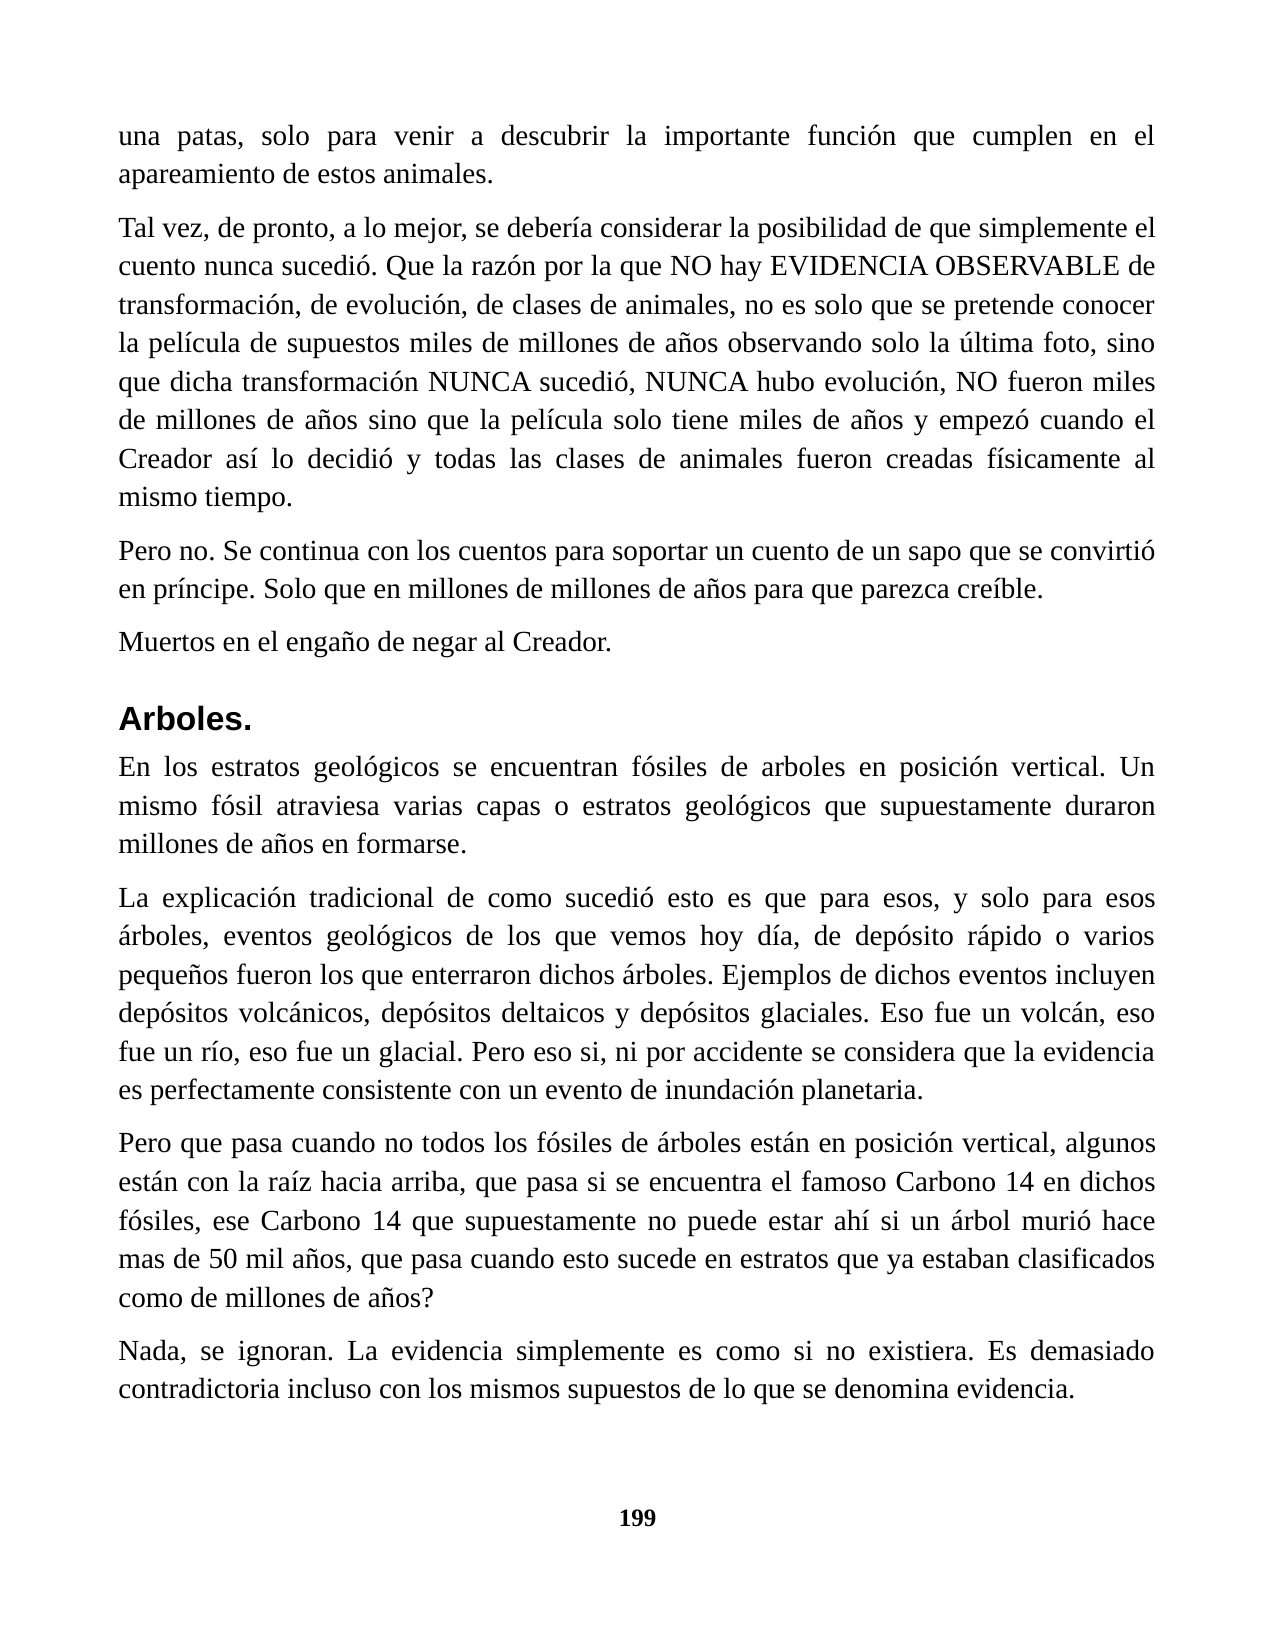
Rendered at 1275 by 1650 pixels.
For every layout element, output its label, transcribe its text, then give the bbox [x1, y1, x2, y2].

text Pero no. Se continua con los cuentos para soportar un cuento de un sapo que se convirtió en príncipe. Solo que en millones de millones de años para que parezca creíble. [118, 533, 1157, 605]
text En los estratos geológicos se encuentran fósiles de arboles en posición vertical. Un mismo fósil atraviesa varias capas o estratos geológicos que supuestamente duraron millones de años en formarse. [118, 749, 1157, 860]
text Tal vez, de pronto, a lo mejor, se debería considerar la posibilidad de que simplemente el cuento nunca sucedió. Que la razón por la que NO hay EVIDENCIA OBSERVABLE de transformación, de evolución, de clases de animales, no es solo que se pretende conocer la película de supuestos miles de millones de años observando solo la última foto, sino que dicha transformación NUNCA sucedió, NUNCA hubo evolución, NO fueron miles de millones de años sino que la película solo tiene miles de años y empezó cuando el Creador así lo decidió y todas las clases de animales fueron creadas físicamente al mismo tiempo. [118, 210, 1157, 513]
subtitle Arboles. [118, 698, 1157, 737]
text La explicación tradicional de como sucedió esto es que para esos, y solo para esos árboles, eventos geológicos de los que vemos hoy día, de depósito rápido o varios pequeños fueron los que enterraron dichos árboles. Ejemplos de dichos eventos incluyen depósitos volcánicos, depósitos deltaicos y depósitos glaciales. Eso fue un volcán, eso fue un río, eso fue un glacial. Pero eso si, ni por accidente se considera que la evidencia es perfectamente consistente con un evento de inundación planetaria. [118, 880, 1157, 1106]
text Nada, se ignoran. La evidencia simplemente es como si no existiera. Es demasiado contradictoria incluso con los mismos supuestos de lo que se denomina evidencia. [118, 1333, 1157, 1405]
text Pero que pasa cuando no todos los fósiles de árboles están en posición vertical, algunos están con la raíz hacia arriba, que pasa si se encuentra el famoso Carbono 14 en dichos fósiles, ese Carbono 14 que supuestamente no puede estar ahí si un árbol murió hace mas de 50 mil años, que pasa cuando esto sucede en estratos que ya estaban clasificados como de millones de años? [118, 1126, 1157, 1313]
text Muertos en el engaño de negar al Creador. [118, 624, 1157, 658]
text una patas, solo para venir a descubrir la importante función que cumplen en el apareamiento de estos animales. [118, 118, 1157, 190]
